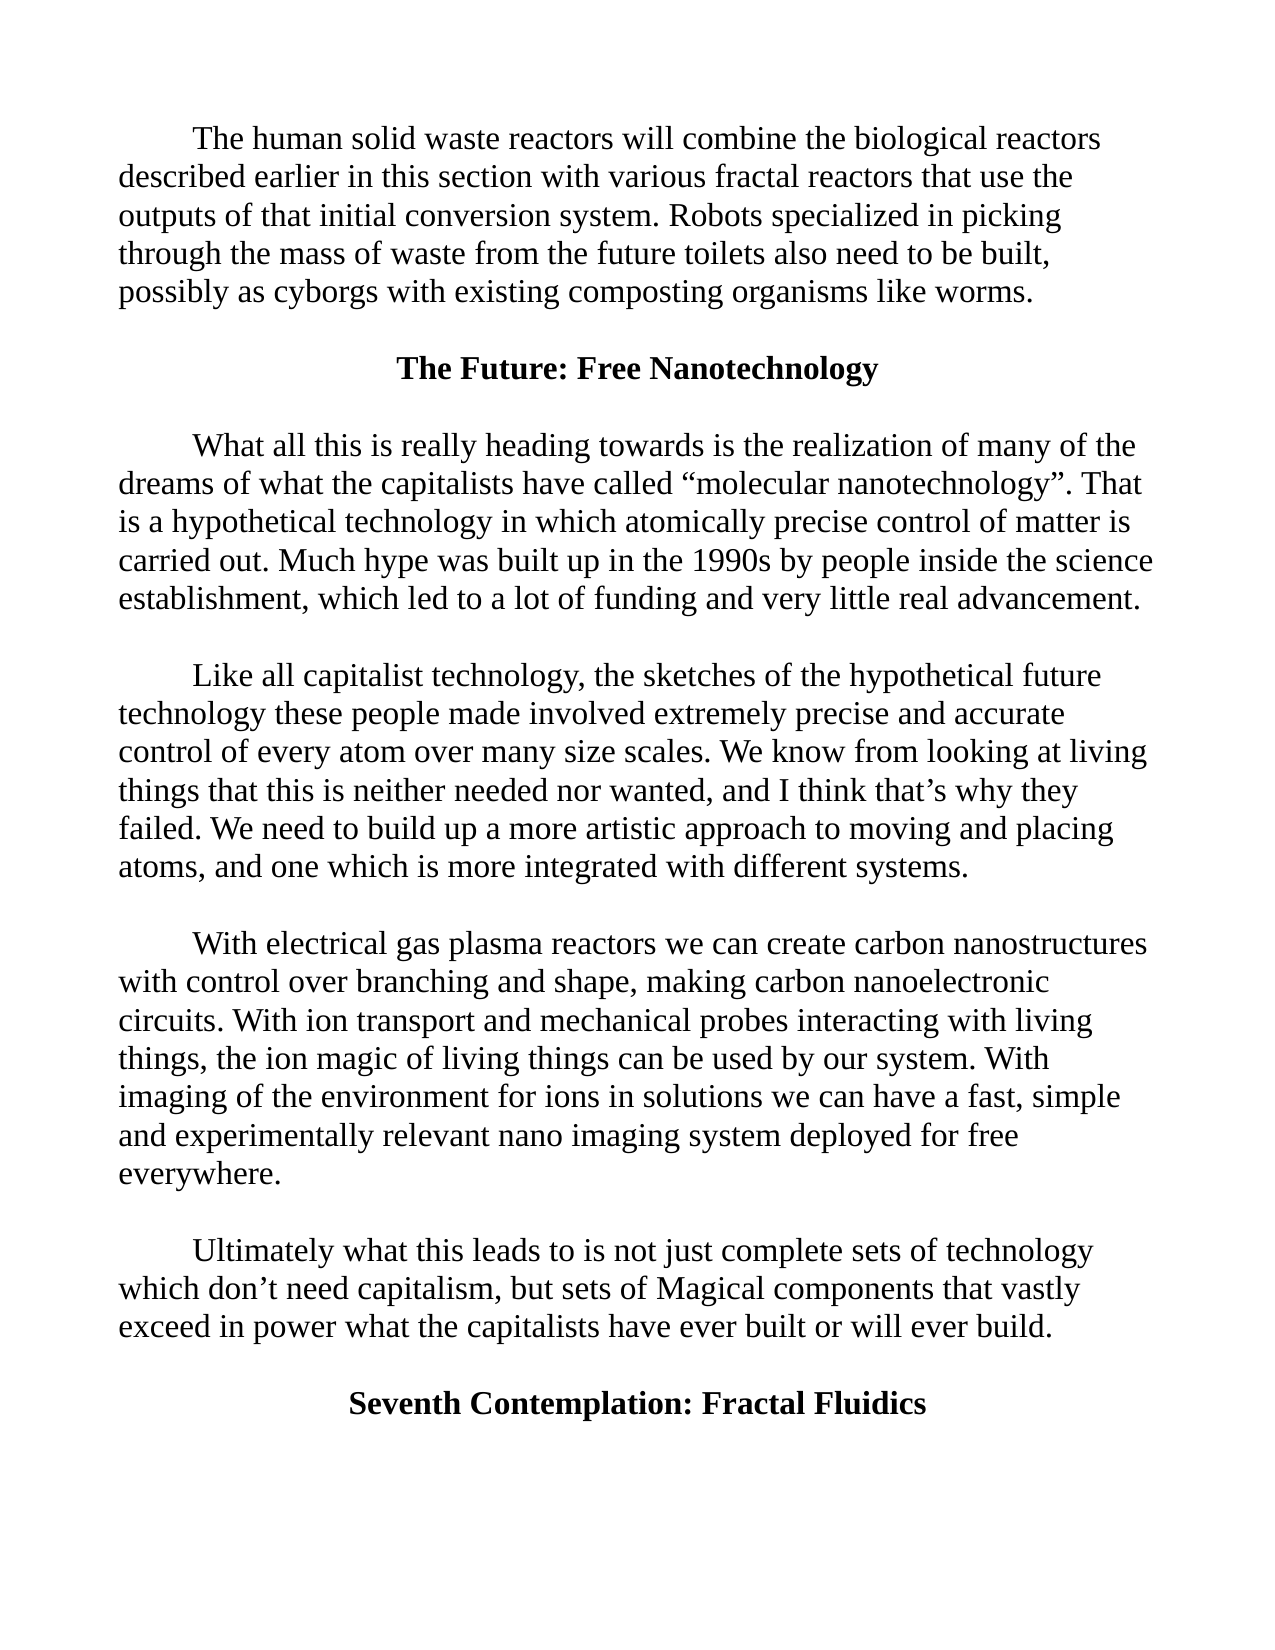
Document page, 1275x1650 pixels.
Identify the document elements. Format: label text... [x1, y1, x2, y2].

text The human solid waste reactors will combine the biological reactors described earlier in this section with various fractal reactors that use the outputs of that initial conversion system. Robots specialized in picking through the mass of waste from the future toilets also need to be built, possibly as cyborgs with existing composting organisms like worms. [118, 118, 1157, 310]
text The Future: Free Nanotechnology [118, 348, 1157, 386]
text Seventh Contemplation: Fractal Fluidics [118, 1383, 1157, 1421]
text What all this is really heading towards is the realization of many of the dreams of what the capitalists have called “molecular nanotechnology”. That is a hypothetical technology in which atomically precise control of matter is carried out. Much hype was built up in the 1990s by people inside the science establishment, which led to a lot of funding and very little real advancement. [118, 425, 1157, 616]
text Like all capitalist technology, the sketches of the hypothetical future technology these people made involved extremely precise and accurate control of every atom over many size scales. We know from looking at living things that this is neither needed nor wanted, and I think that’s why they failed. We need to build up a more artistic approach to moving and placing atoms, and one which is more integrated with different systems. [118, 655, 1157, 885]
text With electrical gas plasma reactors we can create carbon nanostructures with control over branching and shape, making carbon nanoelectronic circuits. With ion transport and mechanical probes interacting with living things, the ion magic of living things can be used by our system. With imaging of the environment for ions in solutions we can have a fast, simple and experimentally relevant nano imaging system deployed for free everywhere. [118, 923, 1157, 1191]
text Ultimately what this leads to is not just complete sets of technology which don’t need capitalism, but sets of Magical components that vastly exceed in power what the capitalists have ever built or will ever build. [118, 1230, 1157, 1345]
